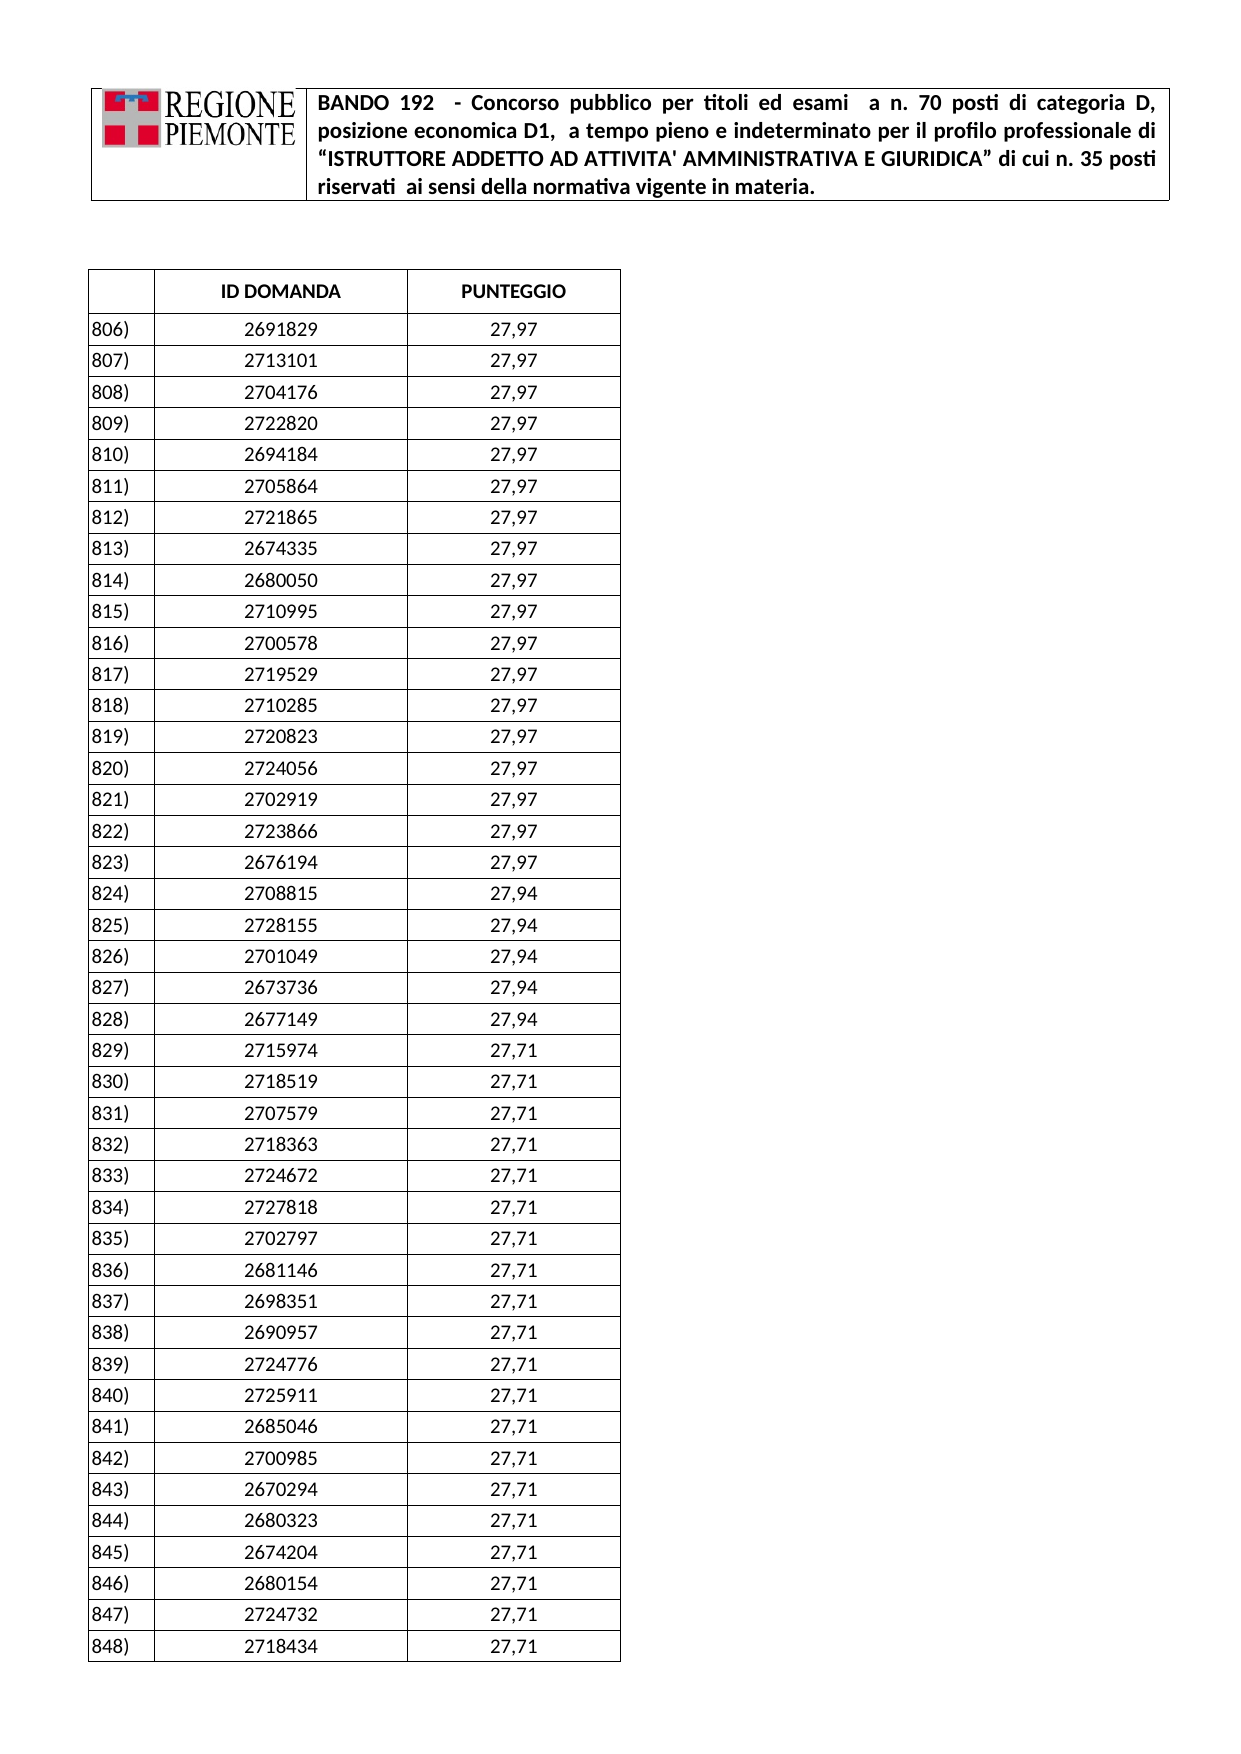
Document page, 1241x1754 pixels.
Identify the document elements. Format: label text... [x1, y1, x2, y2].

table_cell [89, 1224, 154, 1254]
table_cell 2700578 [155, 628, 407, 658]
table_header [89, 270, 154, 313]
table_cell 2702797 [155, 1224, 407, 1254]
table_cell [89, 816, 154, 846]
table_cell [89, 785, 154, 815]
table_cell 27,97 [408, 690, 620, 721]
table_cell [89, 440, 154, 470]
table_cell [89, 879, 154, 909]
table_cell 27,94 [408, 973, 620, 1003]
table_cell 2727818 [155, 1192, 407, 1222]
table_cell [89, 847, 154, 877]
table_cell [89, 534, 154, 564]
table_cell [89, 1035, 154, 1066]
table_cell 27,97 [408, 753, 620, 783]
table_cell [89, 1631, 154, 1661]
table_cell 27,97 [408, 408, 620, 438]
table_cell 27,71 [408, 1412, 620, 1442]
table_cell 2691829 [155, 314, 407, 344]
table_cell 2673736 [155, 973, 407, 1003]
table_cell 27,71 [408, 1067, 620, 1097]
table_cell 27,71 [408, 1537, 620, 1567]
table_cell [89, 973, 154, 1003]
table_cell 27,94 [408, 1004, 620, 1034]
table_cell 2718434 [155, 1631, 407, 1661]
table_cell [89, 628, 154, 658]
table_cell 2670294 [155, 1474, 407, 1504]
table_cell 27,97 [408, 722, 620, 752]
table_cell 27,71 [408, 1600, 620, 1630]
table_cell 27,71 [408, 1161, 620, 1191]
table_cell 2724056 [155, 753, 407, 783]
table_cell [89, 1098, 154, 1128]
table_cell 27,94 [408, 941, 620, 972]
table_cell [89, 565, 154, 595]
table_cell 2690957 [155, 1317, 407, 1348]
table_cell [89, 408, 154, 438]
table_cell [89, 1129, 154, 1160]
table_cell 2707579 [155, 1098, 407, 1128]
table_cell 27,97 [408, 628, 620, 658]
table_cell 27,97 [408, 596, 620, 627]
table_cell [89, 1349, 154, 1379]
table_cell [89, 1412, 154, 1442]
table_cell [89, 1537, 154, 1567]
table_cell 27,71 [408, 1129, 620, 1160]
table_cell 2674335 [155, 534, 407, 564]
table_cell 2674204 [155, 1537, 407, 1567]
table_cell [89, 346, 154, 376]
table_cell 2718363 [155, 1129, 407, 1160]
table_cell [89, 753, 154, 783]
table_cell 2685046 [155, 1412, 407, 1442]
table_cell 27,71 [408, 1224, 620, 1254]
table_cell 2724732 [155, 1600, 407, 1630]
table_header PUNTEGGIO [408, 270, 620, 313]
table_cell [89, 722, 154, 752]
table_cell 27,71 [408, 1286, 620, 1316]
table_cell 2708815 [155, 879, 407, 909]
table_cell [89, 1443, 154, 1473]
table_cell 27,71 [408, 1443, 620, 1473]
table_cell [89, 1255, 154, 1285]
table_cell 27,71 [408, 1035, 620, 1066]
table_cell [89, 659, 154, 689]
table_cell 27,71 [408, 1474, 620, 1504]
table_cell 27,97 [408, 314, 620, 344]
table_cell [89, 1568, 154, 1599]
table_cell 27,71 [408, 1506, 620, 1536]
table_cell [89, 502, 154, 533]
table_cell [89, 1067, 154, 1097]
table_cell 2715974 [155, 1035, 407, 1066]
table_cell 2718519 [155, 1067, 407, 1097]
table_cell 27,97 [408, 377, 620, 407]
table_cell 27,97 [408, 534, 620, 564]
table_cell 27,97 [408, 502, 620, 533]
table_cell 2724672 [155, 1161, 407, 1191]
table_header ID DOMANDA [155, 270, 407, 313]
table_cell 2701049 [155, 941, 407, 972]
table_cell 2710285 [155, 690, 407, 721]
table_cell 2723866 [155, 816, 407, 846]
table_cell 27,97 [408, 659, 620, 689]
table_cell 2721865 [155, 502, 407, 533]
table_cell 2722820 [155, 408, 407, 438]
table_cell 2681146 [155, 1255, 407, 1285]
table_cell 27,71 [408, 1568, 620, 1599]
table_cell [89, 1380, 154, 1411]
table_cell 2710995 [155, 596, 407, 627]
table_cell 27,71 [408, 1317, 620, 1348]
table_cell 27,71 [408, 1192, 620, 1222]
table_cell 2724776 [155, 1349, 407, 1379]
table_cell [89, 1192, 154, 1222]
table_cell 2680154 [155, 1568, 407, 1599]
table_cell 2677149 [155, 1004, 407, 1034]
table_cell 27,71 [408, 1098, 620, 1128]
picture [101, 87, 296, 148]
table_cell [89, 596, 154, 627]
table_cell 2694184 [155, 440, 407, 470]
table_cell 2700985 [155, 1443, 407, 1473]
table_cell [89, 690, 154, 721]
table_cell 27,97 [408, 785, 620, 815]
table_cell 27,71 [408, 1349, 620, 1379]
table_cell [89, 1004, 154, 1034]
table_cell 27,94 [408, 879, 620, 909]
table_cell 2698351 [155, 1286, 407, 1316]
table_cell [89, 1506, 154, 1536]
table_cell 27,97 [408, 346, 620, 376]
table_cell [89, 1600, 154, 1630]
table_cell [89, 471, 154, 501]
table_cell 27,94 [408, 910, 620, 940]
table_cell 2704176 [155, 377, 407, 407]
table_cell [89, 314, 154, 344]
table_cell 27,97 [408, 816, 620, 846]
table_cell 2725911 [155, 1380, 407, 1411]
table_cell 27,97 [408, 847, 620, 877]
table_cell 2676194 [155, 847, 407, 877]
table_cell 2680323 [155, 1506, 407, 1536]
table_cell 27,71 [408, 1255, 620, 1285]
table_cell 2702919 [155, 785, 407, 815]
table_cell 2719529 [155, 659, 407, 689]
table_cell 27,97 [408, 440, 620, 470]
table_cell 2728155 [155, 910, 407, 940]
table_cell 27,97 [408, 565, 620, 595]
table_cell [89, 1317, 154, 1348]
table_cell 2720823 [155, 722, 407, 752]
table_cell [89, 1286, 154, 1316]
table_cell 2713101 [155, 346, 407, 376]
table_cell [89, 941, 154, 972]
table_cell [89, 910, 154, 940]
table_cell [89, 377, 154, 407]
table_cell 27,97 [408, 471, 620, 501]
table_cell [89, 1161, 154, 1191]
table_cell [89, 1474, 154, 1504]
table_cell 2705864 [155, 471, 407, 501]
table_cell 2680050 [155, 565, 407, 595]
table_cell 27,71 [408, 1631, 620, 1661]
table_cell 27,71 [408, 1380, 620, 1411]
